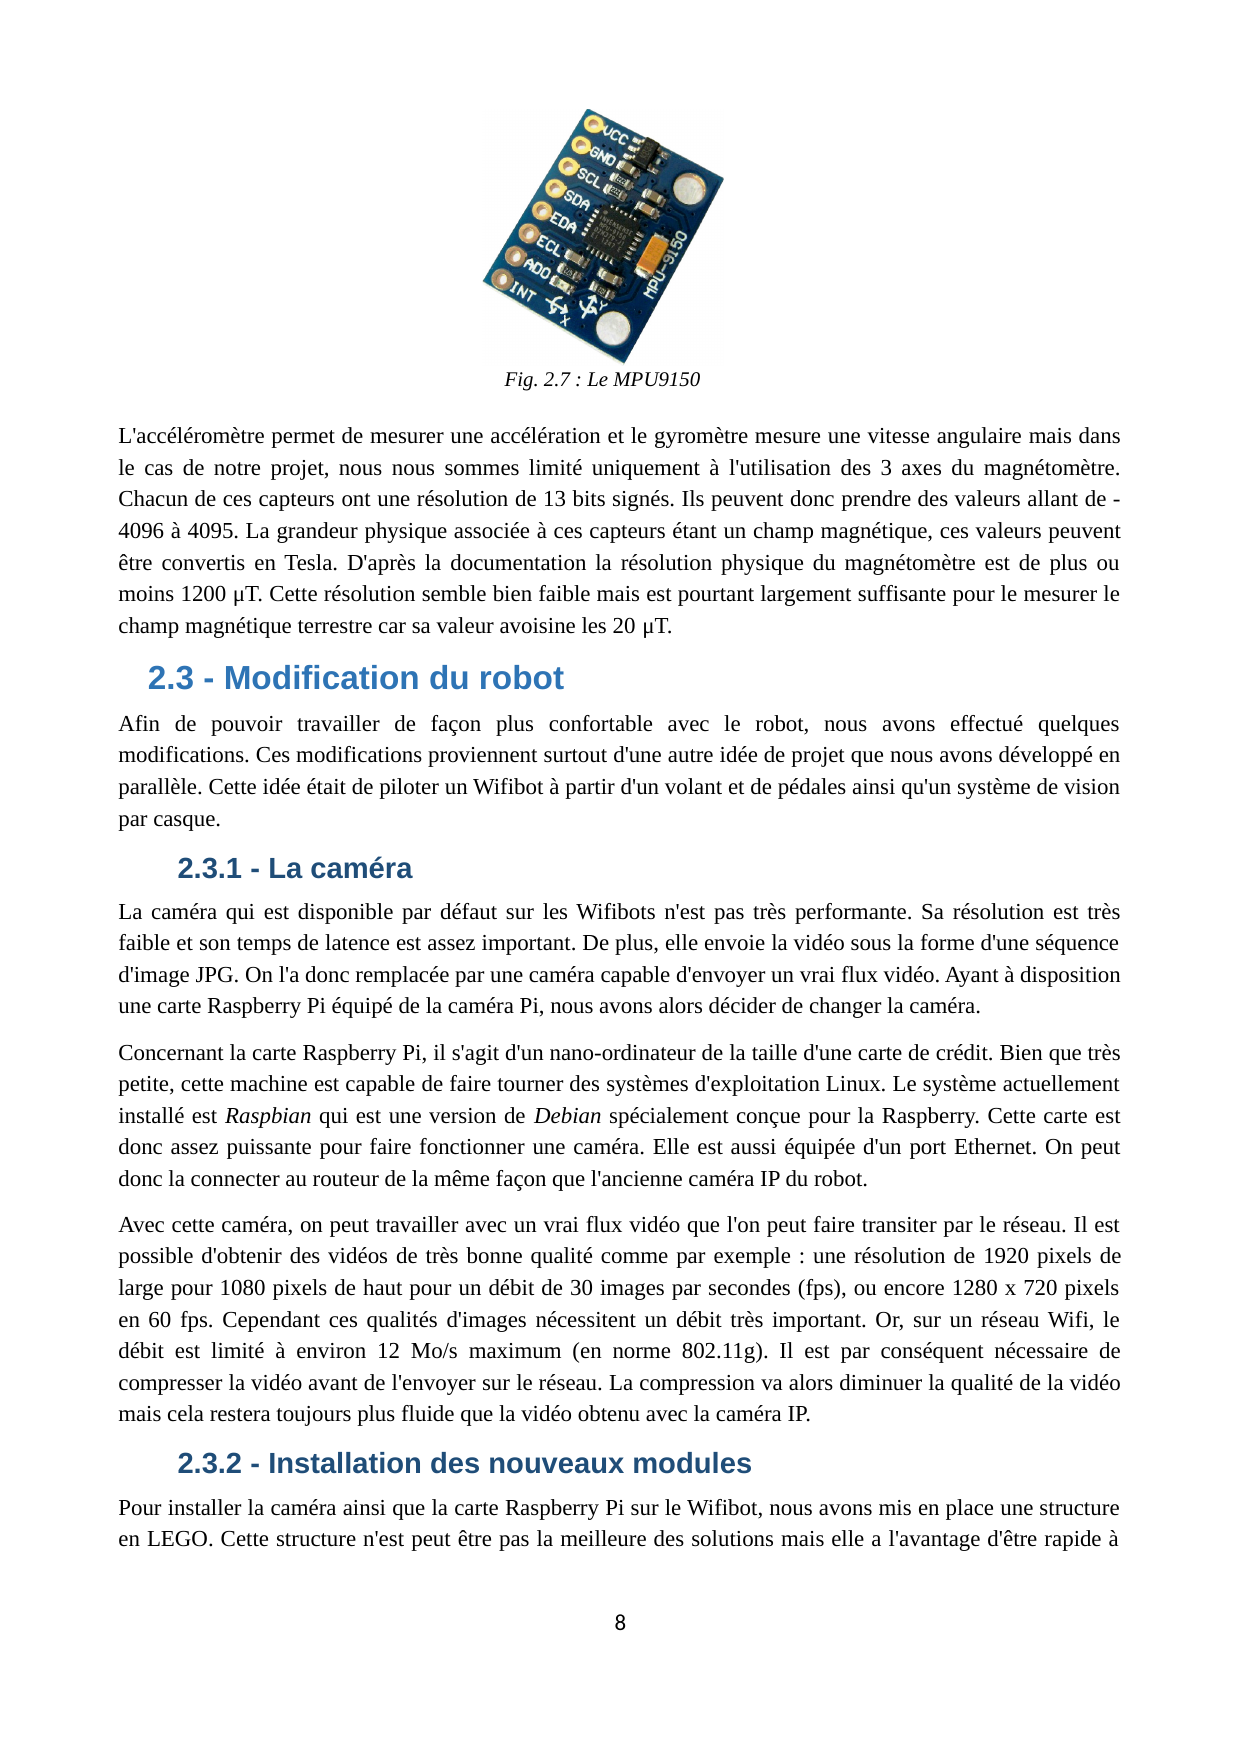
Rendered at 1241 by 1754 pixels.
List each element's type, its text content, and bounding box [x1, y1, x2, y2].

subtitle Installation des nouveaux modules [118, 1447, 1122, 1480]
text Pour installer la caméra ainsi que la carte Raspberry Pi sur le Wifibot, nous avons mis en place une structure en LEGO. Cette structure n'est peut être pas la meilleure des solutions mais elle a l'avantage d'être rapide à [118, 1493, 1122, 1551]
text L'accéléromètre permet de mesurer une accélération et le gyromètre mesure une vitesse angulaire mais dans le cas de notre projet, nous nous sommes limité uniquement à l'utilisation des 3 axes du magnétomètre. Chacun de ces capteurs ont une résolution de 13 bits signés. Ils peuvent donc prendre des valeurs allant de -4096 à 4095. La grandeur physique associée à ces capteurs étant un champ magnétique, ces valeurs peuvent être convertis en Tesla. D'après la documentation la résolution physique du magnétomètre est de plus ou moins 1200 μT. Cette résolution semble bien faible mais est pourtant largement suffisante pour le mesurer le champ magnétique terrestre car sa valeur avoisine les 20 μT. [118, 118, 1122, 638]
text Afin de pouvoir travailler de façon plus confortable avec le robot, nous avons effectué quelques modifications. Ces modifications proviennent surtout d'une autre idée de projet que nous avons développé en parallèle. Cette idée était de piloter un Wifibot à partir d'un volant et de pédales ainsi qu'un système de vision par casque. [118, 710, 1122, 831]
text Avec cette caméra, on peut travailler avec un vrai flux vidéo que l'on peut faire transiter par le réseau. Il est possible d'obtenir des vidéos de très bonne qualité comme par exemple : une résolution de 1920 pixels de large pour 1080 pixels de haut pour un débit de 30 images par secondes (fps), ou encore 1280 x 720 pixels en 60 fps. Cependant ces qualités d'images nécessitent un débit très important. Or, sur un réseau Wifi, le débit est limité à environ 12 Mo/s maximum (en norme 802.11g). Il est par conséquent nécessaire de compresser la vidéo avant de l'envoyer sur le réseau. La compression va alors diminuer la qualité de la vidéo mais cela restera toujours plus fluide que la vidéo obtenu avec la caméra IP. [118, 1211, 1122, 1427]
picture [482, 109, 724, 366]
subtitle La caméra [118, 851, 1122, 884]
text La caméra qui est disponible par défaut sur les Wifibots n'est pas très performante. Sa résolution est très faible et son temps de latence est assez important. De plus, elle envoie la vidéo sous la forme d'une séquence d'image JPG. On l'a donc remplacée par une caméra capable d'envoyer un vrai flux vidéo. Ayant à disposition une carte Raspberry Pi équipé de la caméra Pi, nous avons alors décider de changer la caméra. [118, 898, 1122, 1019]
subtitle Modification du robot [118, 658, 1122, 696]
text Concernant la carte Raspberry Pi, il s'agit d'un nano-ordinateur de la taille d'une carte de crédit. Bien que très petite, cette machine est capable de faire tourner des systèmes d'exploitation Linux. Le système actuellement installé est Raspbian qui est une version de Debian spécialement conçue pour la Raspberry. Cette carte est donc assez puissante pour faire fonctionner une caméra. Elle est aussi équipée d'un port Ethernet. On peut donc la connecter au routeur de la même façon que l'ancienne caméra IP du robot. [118, 1039, 1122, 1191]
text Fig. 2.7 : Le MPU9150 [476, 366, 730, 391]
